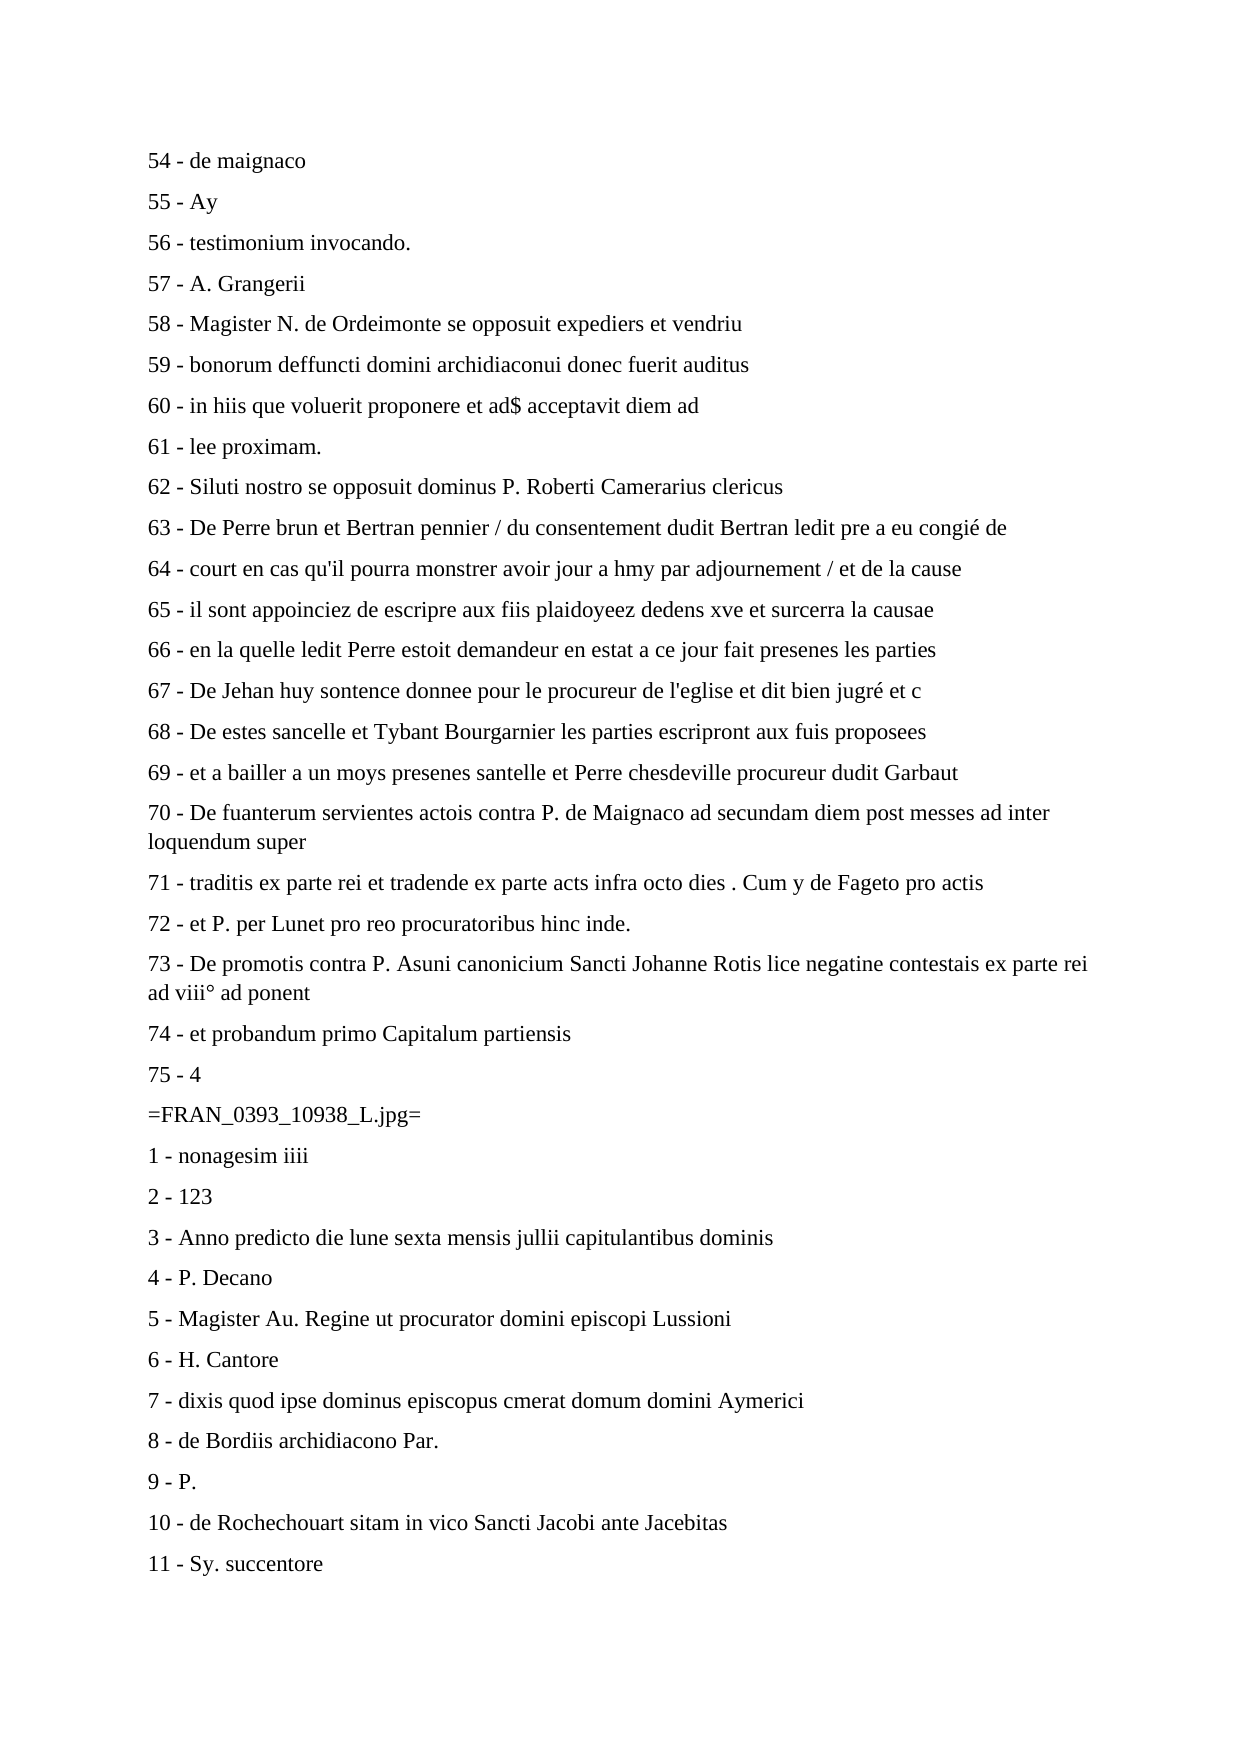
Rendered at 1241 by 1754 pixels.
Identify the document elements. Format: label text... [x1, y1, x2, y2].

text 55 - Ay [148, 188, 1093, 215]
text 67 - De Jehan huy sontence donnee pour le procureur de l'eglise et dit bien jugré et c [148, 677, 1093, 703]
text 58 - Magister N. de Ordeimonte se opposuit expediers et vendriu [148, 311, 1093, 337]
text 5 - Magister Au. Regine ut procurator domini episcopi Lussioni [148, 1305, 1093, 1332]
text 8 - de Bordiis archidiacono Par. [148, 1427, 1093, 1454]
text 7 - dixis quod ipse dominus episcopus cmerat domum domini Aymerici [148, 1387, 1093, 1413]
text 61 - lee proximam. [148, 433, 1093, 459]
text 63 - De Perre brun et Bertran pennier / du consentement dudit Bertran ledit pre a eu congié de [148, 514, 1093, 541]
text 2 - 123 [148, 1183, 1093, 1209]
text 74 - et probandum primo Capitalum partiensis [148, 1020, 1093, 1046]
text 75 - 4 [148, 1061, 1093, 1087]
text 6 - H. Cantore [148, 1346, 1093, 1372]
text 69 - et a bailler a un moys presenes santelle et Perre chesdeville procureur dudit Garbaut [148, 758, 1093, 785]
text 11 - Sy. succentore [148, 1549, 1093, 1576]
text 9 - P. [148, 1468, 1093, 1494]
text 57 - A. Grangerii [148, 270, 1093, 296]
text 72 - et P. per Lunet pro reo procuratoribus hinc inde. [148, 910, 1093, 936]
text 64 - court en cas qu'il pourra monstrer avoir jour a hmy par adjournement / et de la cause [148, 555, 1093, 581]
text 56 - testimonium invocando. [148, 229, 1093, 255]
text 62 - Siluti nostro se opposuit dominus P. Roberti Camerarius clericus [148, 473, 1093, 500]
text 10 - de Rochechouart sitam in vico Sancti Jacobi ante Jacebitas [148, 1509, 1093, 1535]
text =FRAN_0393_10938_L.jpg= [148, 1102, 1093, 1128]
text 71 - traditis ex parte rei et tradende ex parte acts infra octo dies . Cum y de Fageto pro actis [148, 869, 1093, 895]
text 60 - in hiis que voluerit proponere et ad$ acceptavit diem ad [148, 392, 1093, 418]
text 4 - P. Decano [148, 1264, 1093, 1291]
text 3 - Anno predicto die lune sexta mensis jullii capitulantibus dominis [148, 1224, 1093, 1250]
text 68 - De estes sancelle et Tybant Bourgarnier les parties escripront aux fuis proposees [148, 718, 1093, 744]
text 54 - de maignaco [148, 148, 1093, 174]
text 59 - bonorum deffuncti domini archidiaconui donec fuerit auditus [148, 351, 1093, 378]
text 1 - nonagesim iiii [148, 1142, 1093, 1169]
text 70 - De fuanterum servientes actois contra P. de Maignaco ad secundam diem post messes ad inter loquendum super [148, 799, 1093, 854]
text 66 - en la quelle ledit Perre estoit demandeur en estat a ce jour fait presenes les parties [148, 636, 1093, 663]
text 73 - De promotis contra P. Asuni canonicium Sancti Johanne Rotis lice negatine contestais ex parte rei ad viii° ad ponent [148, 950, 1093, 1006]
text 65 - il sont appoinciez de escripre aux fiis plaidoyeez dedens xve et surcerra la causae [148, 596, 1093, 622]
